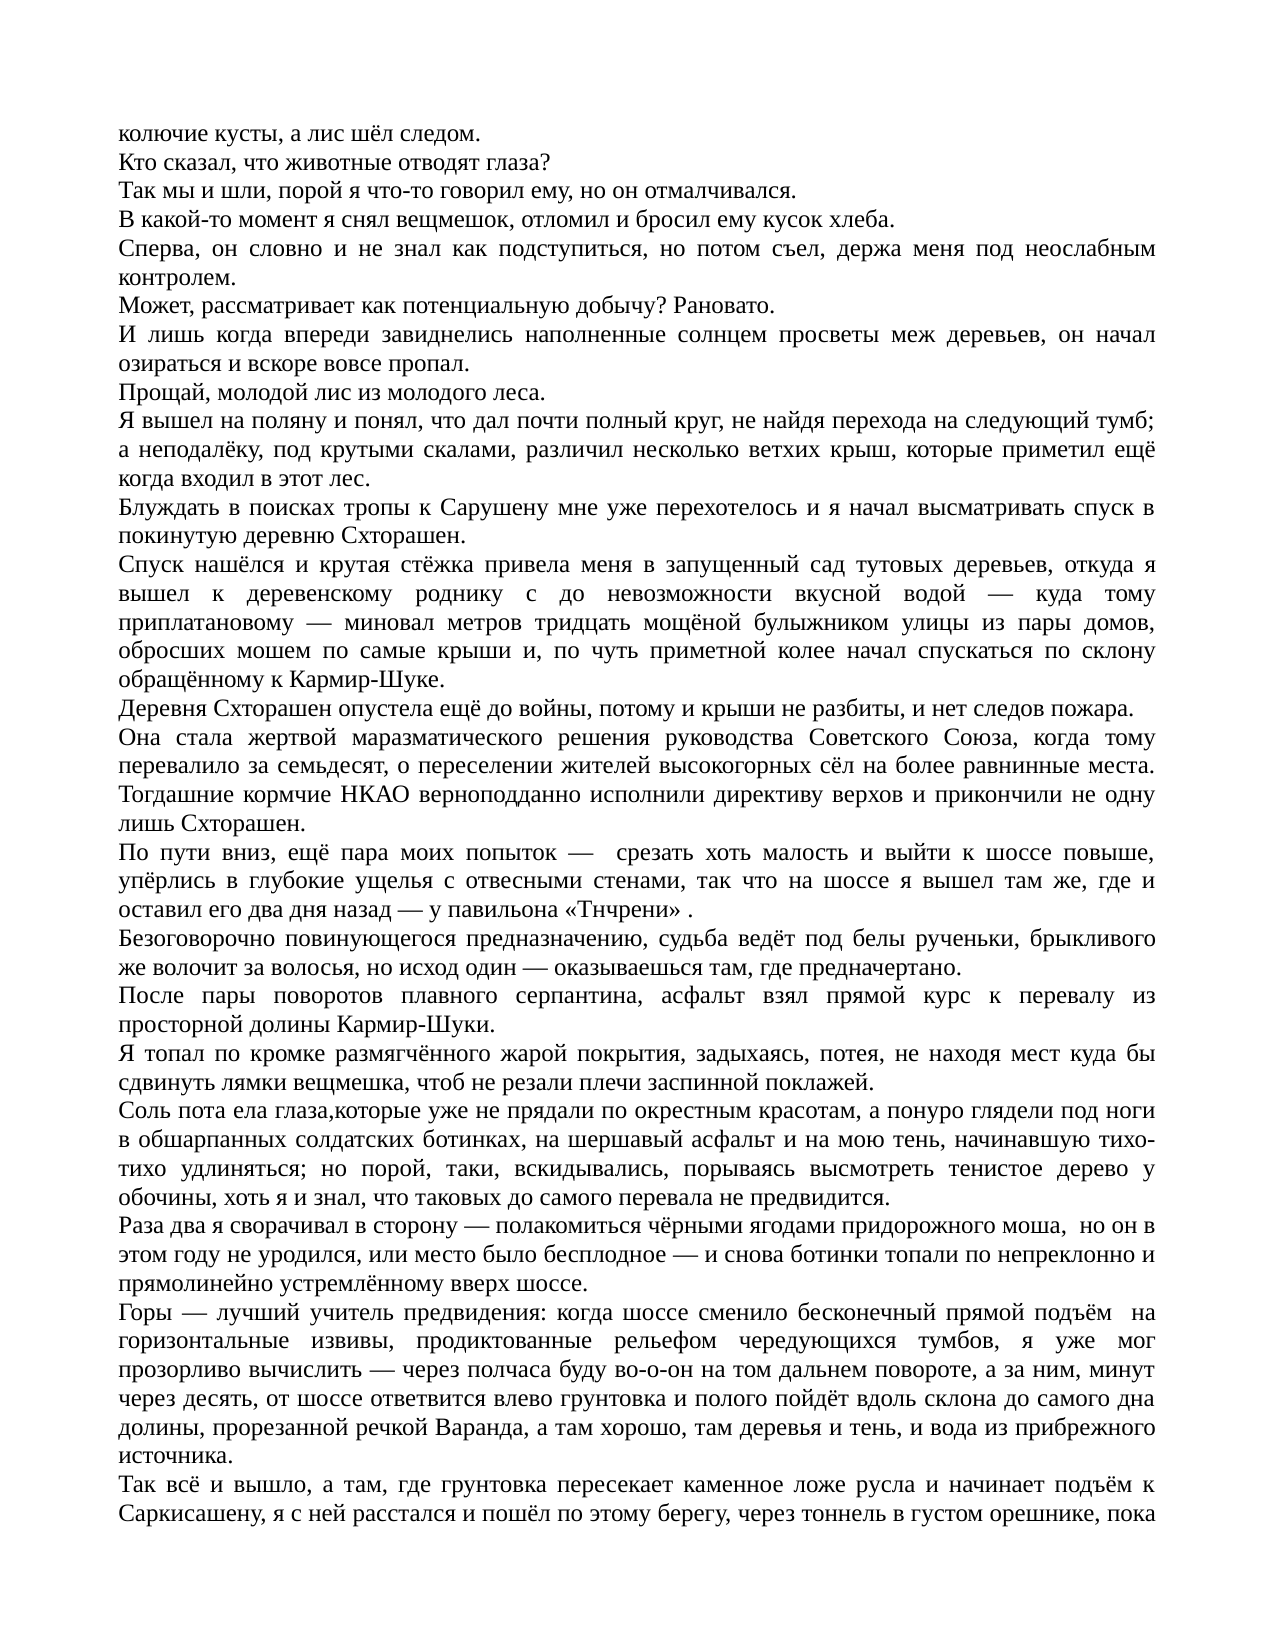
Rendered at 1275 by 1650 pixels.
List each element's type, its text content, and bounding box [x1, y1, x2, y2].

text Раза два я сворачивал в сторону — полакомиться чёрными ягодами придорожного моша, но он в этом году не уродился, или место было бесплодное — и снова ботинки топали по непреклонно и прямолинейно устремлённому вверх шоссе. [118, 1211, 1157, 1297]
text Горы — лучший учитель предвидения: когда шоссе сменило бесконечный прямой подъём на горизонтальные извивы, продиктованные рельефом чередующихся тумбов, я уже мог прозорливо вычислить — через полчаса буду во-о-он на том дальнем повороте, а за ним, минут через десять, от шоссе ответвится влево грунтовка и полого пойдёт вдоль склона до самого дна долины, прорезанной речкой Варанда, а там хорошо, там деревья и тень, и вода из прибрежного источника. [118, 1297, 1157, 1469]
text По пути вниз, ещё пара моих попыток — срезать хоть малость и выйти к шоссе повыше, упёрлись в глубокие ущелья с отвесными стенами, так что на шоссе я вышел там же, где и оставил его два дня назад — у павильона «Тнчрени» . [118, 837, 1157, 923]
text Соль пота ела глаза,которые уже не прядали по окрестным красотам, а понуро глядели под ноги в обшарпанных солдатских ботинках, на шершавый асфальт и на мою тень, начинавшую тихо-тихо удлиняться; но порой, таки, вскидывались, порываясь высмотреть тенистое дерево у обочины, хоть я и знал, что таковых до самого перевала не предвидится. [118, 1096, 1157, 1211]
text Прощай, молодой лис из молодого леса. [118, 377, 1157, 406]
text Деревня Схторашен опустела ещё до войны, потому и крыши не разбиты, и нет следов пожара. [118, 693, 1157, 722]
text Безоговорочно повинующегося предназначению, судьба ведёт под белы рученьки, брыкливого же волочит за волосья, но исход один — оказываешься там, где предначертано. [118, 923, 1157, 981]
text Так всё и вышло, а там, где грунтовка пересекает каменное ложе русла и начинает подъём к Саркисашену, я с ней расстался и пошёл по этому берегу, через тоннель в густом орешнике, пока [118, 1469, 1157, 1527]
text Может, рассматривает как потенциальную добычу? Рановато. [118, 291, 1157, 319]
text И лишь когда впереди завиднелись наполненные солнцем просветы меж деревьев, он начал озираться и вскоре вовсе пропал. [118, 319, 1157, 377]
text После пары поворотов плавного серпантина, асфальт взял прямой курс к перевалу из просторной долины Кармир-Шуки. [118, 981, 1157, 1038]
text Она стала жертвой маразматического решения руководства Советского Союза, когда тому перевалило за семьдесят, о переселении жителей высокогорных сёл на более равнинные места. Тогдашние кормчие НКАО верноподданно исполнили директиву верхов и прикончили не одну лишь Схторашен. [118, 722, 1157, 837]
text В какой-то момент я снял вещмешок, отломил и бросил ему кусок хлеба. [118, 204, 1157, 233]
text Так мы и шли, порой я что-то говорил ему, но он отмалчивался. [118, 176, 1157, 204]
text Я топал по кромке размягчённого жарой покрытия, задыхаясь, потея, не находя мест куда бы сдвинуть лямки вещмешка, чтоб не резали плечи заспинной поклажей. [118, 1038, 1157, 1096]
text Сперва, он словно и не знал как подступиться, но потом съел, держа меня под неослабным контролем. [118, 233, 1157, 291]
text колючие кусты, а лис шёл следом. [118, 118, 1157, 147]
text Блуждать в поисках тропы к Сарушену мне уже перехотелось и я начал высматривать спуск в покинутую деревню Схторашен. [118, 492, 1157, 549]
text Кто сказал, что животные отводят глаза? [118, 147, 1157, 176]
text Я вышел на поляну и понял, что дал почти полный круг, не найдя перехода на следующий тумб; а неподалёку, под крутыми скалами, различил несколько ветхих крыш, которые приметил ещё когда входил в этот лес. [118, 406, 1157, 492]
text Спуск нашёлся и крутая стёжка привела меня в запущенный сад тутовых деревьев, откуда я вышел к деревенскому роднику с до невозможности вкусной водой — куда тому приплатановому — миновал метров тридцать мощёной булыжником улицы из пары домов, обросших мошем по самые крыши и, по чуть приметной колее начал спускаться по склону обращённому к Кармир-Шуке. [118, 549, 1157, 693]
